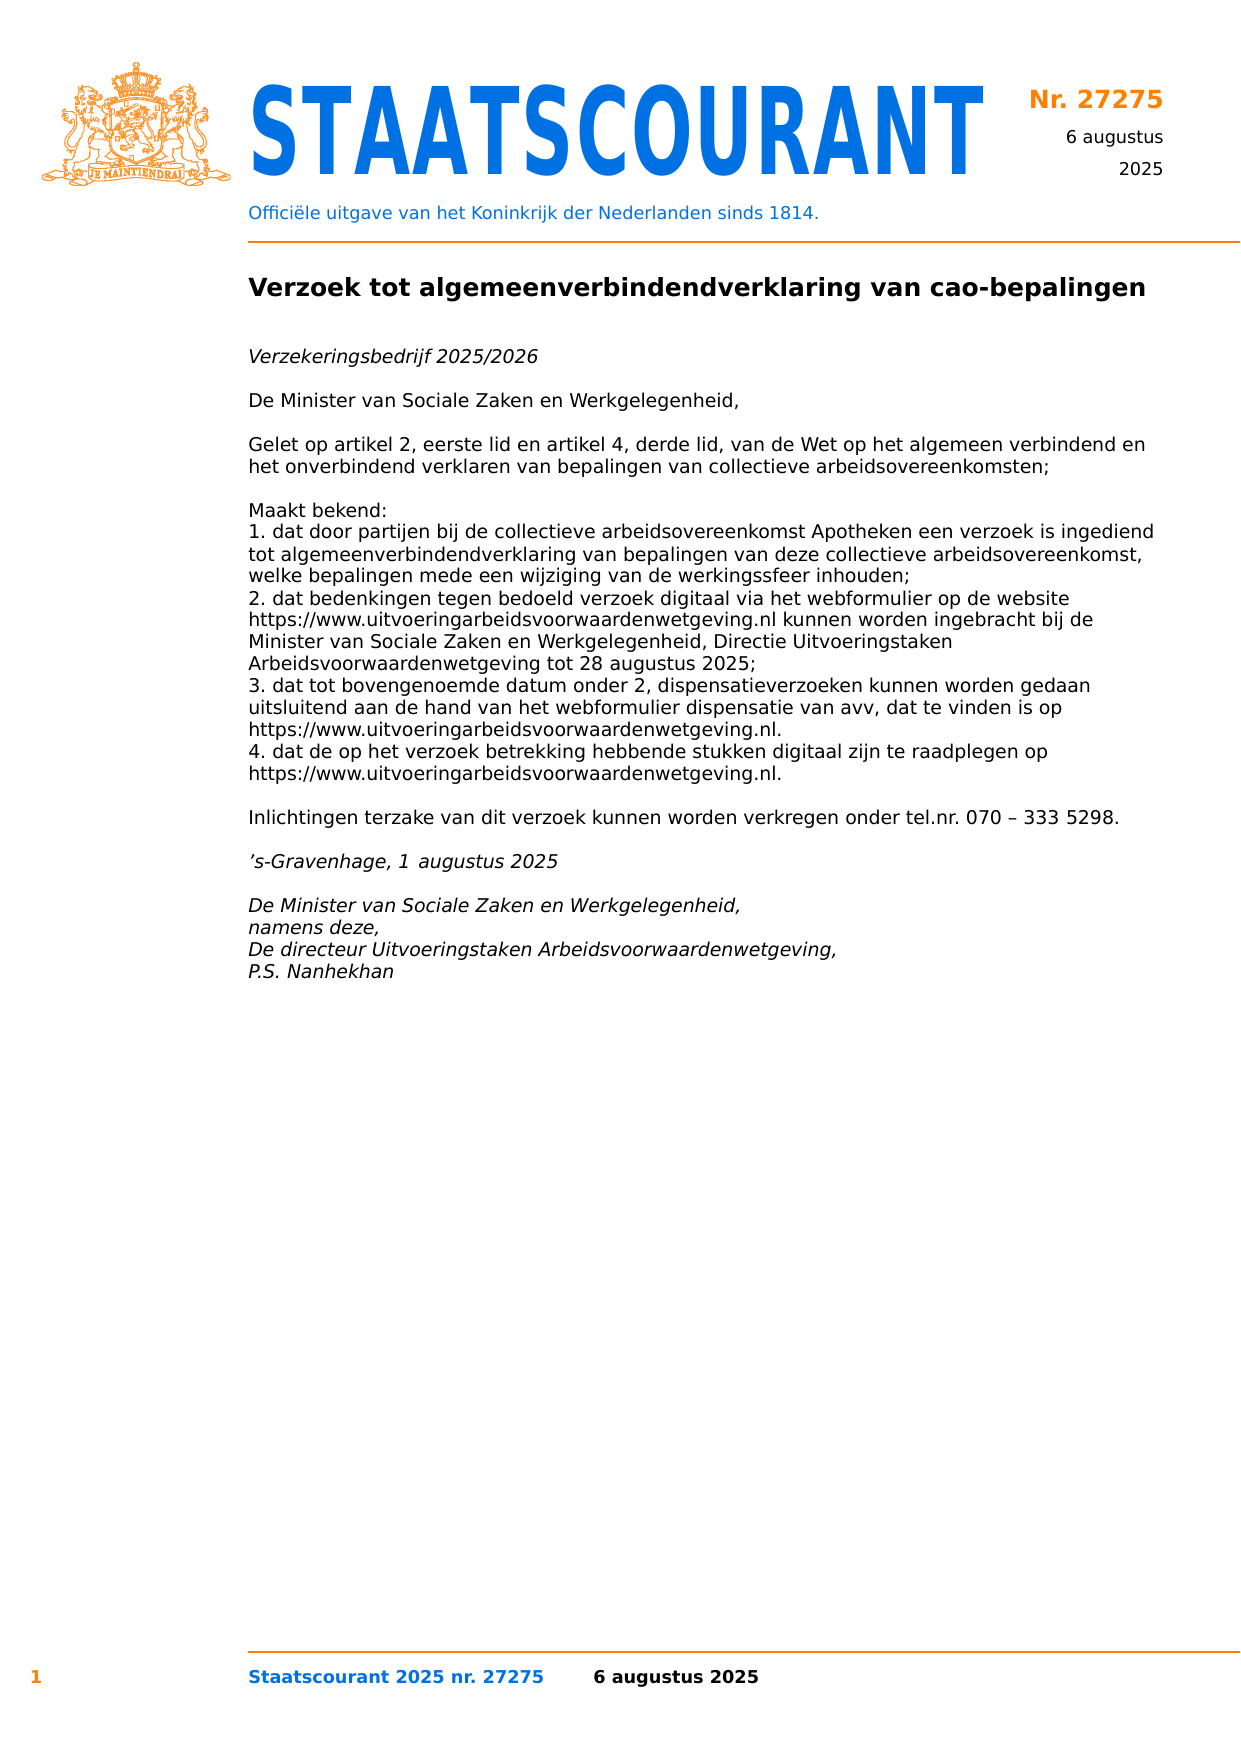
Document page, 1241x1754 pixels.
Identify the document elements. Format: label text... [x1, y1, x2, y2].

table_cell 6 augustus [998, 121, 1240, 153]
text De Minister van Sociale Zaken en Werkgelegenheid, [248, 390, 1163, 412]
text Gelet op artikel 2, eerste lid en artikel 4, derde lid, van de Wet op het algemeen verbindend en het onverbindend verklaren van bepalingen van collectieve arbeidsovereenkomsten; [248, 434, 1163, 478]
text Maakt bekend: [248, 499, 1163, 521]
table_cell 2025 [998, 153, 1240, 203]
text ’s-Gravenhage, 1 augustus 2025 [248, 851, 1163, 873]
text Inlichtingen terzake van dit verzoek kunnen worden verkregen onder tel.nr. 070 – 333 5298. [248, 807, 1163, 829]
text 2. dat bedenkingen tegen bedoeld verzoek digitaal via het webformulier op de website https://www.uitvoeringarbeidsvoorwaardenwetgeving.nl kunnen worden ingebracht bij de Minister van Sociale Zaken en Werkgelegenheid, Directie Uitvoeringstaken Arbeidsvoorwaardenwetgeving tot 28 augustus 2025; [248, 587, 1163, 675]
text 3. dat tot bovengenoemde datum onder 2, dispensatieverzoeken kunnen worden gedaan uitsluitend aan de hand van het webformulier dispensatie van avv, dat te vinden is op https://www.uitvoeringarbeidsvoorwaardenwetgeving.nl. [248, 675, 1163, 741]
text De Minister van Sociale Zaken en Werkgelegenheid, namens deze, De directeur Uitvoeringstaken Arbeidsvoorwaardenwetgeving, P.S. Nanhekhan [248, 895, 1163, 983]
subtitle Verzoek tot algemeenverbindendverklaring van cao-bepalingen [248, 273, 1163, 302]
table_header STAATSCOURANT [248, 62, 998, 203]
table_header [25, 62, 248, 241]
picture [41, 62, 231, 186]
table_header Nr. 27275 [998, 62, 1240, 121]
text 4. dat de op het verzoek betrekking hebbende stukken digitaal zijn te raadplegen op https://www.uitvoeringarbeidsvoorwaardenwetgeving.nl. [248, 741, 1163, 785]
table_cell Officiële uitgave van het Koninkrijk der Nederlanden sinds 1814. [248, 203, 1240, 241]
text Verzekeringsbedrijf 2025/2026 [248, 346, 1163, 368]
text 1. dat door partijen bij de collectieve arbeidsovereenkomst Apotheken een verzoek is ingediend tot algemeenverbindendverklaring van bepalingen van deze collectieve arbeidsovereenkomst, welke bepalingen mede een wijziging van de werkingssfeer inhouden; [248, 521, 1163, 587]
